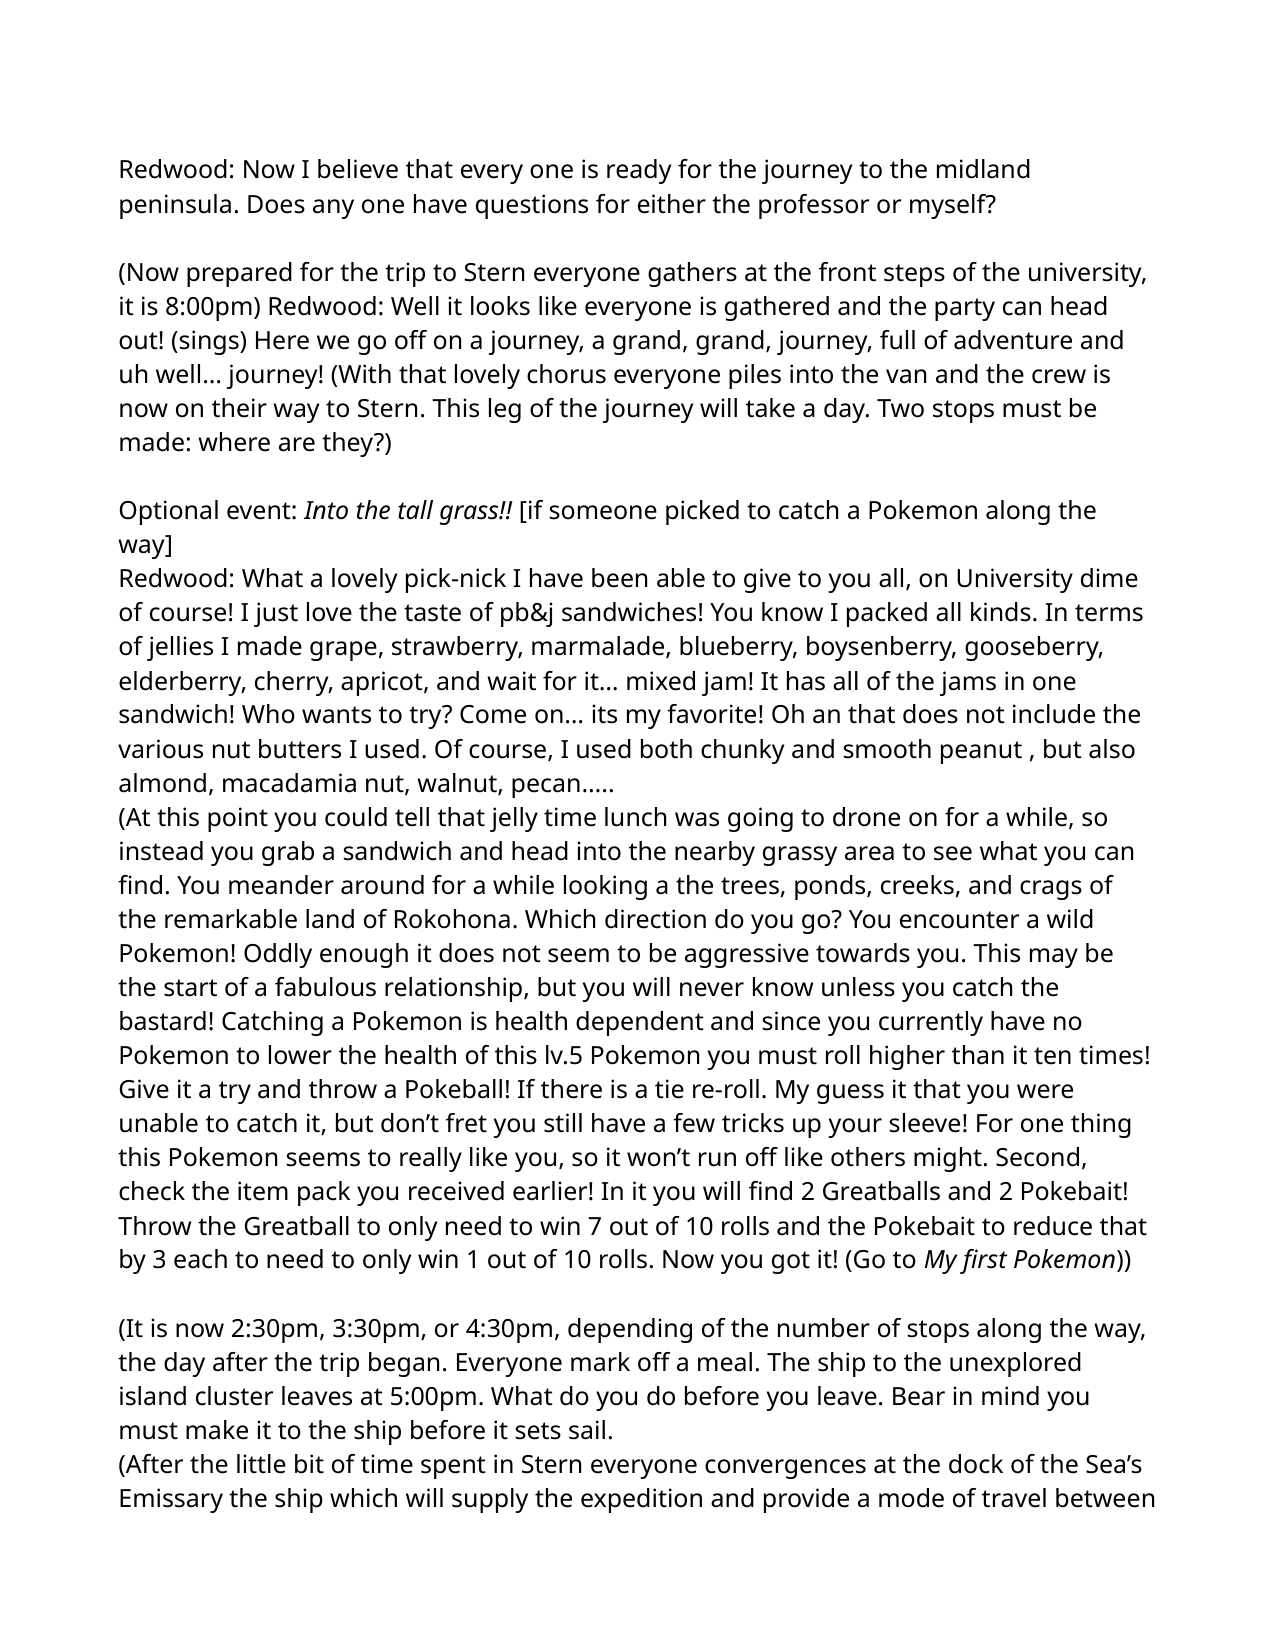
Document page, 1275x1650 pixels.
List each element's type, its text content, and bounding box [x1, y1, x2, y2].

text (After the little bit of time spent in Stern everyone convergences at the dock of the Sea’s Emissary the ship which will supply the expedition and provide a mode of travel between [118, 1447, 1157, 1515]
text Optional event: Into the tall grass!! [if someone picked to catch a Pokemon along the way] [118, 493, 1157, 561]
text (Now prepared for the trip to Stern everyone gathers at the front steps of the university, it is 8:00pm) Redwood: Well it looks like everyone is gathered and the party can head out! (sings) Here we go off on a journey, a grand, grand, journey, full of adventure and uh well… journey! (With that lovely chorus everyone piles into the van and the crew is now on their way to Stern. This leg of the journey will take a day. Two stops must be made: where are they?) [118, 254, 1157, 459]
text Redwood: Now I believe that every one is ready for the journey to the midland peninsula. Does any one have questions for either the professor or myself? [118, 152, 1157, 220]
text (At this point you could tell that jelly time lunch was going to drone on for a while, so instead you grab a sandwich and head into the nearby grassy area to see what you can find. You meander around for a while looking a the trees, ponds, creeks, and crags of the remarkable land of Rokohona. Which direction do you go? You encounter a wild Pokemon! Oddly enough it does not seem to be aggressive towards you. This may be the start of a fabulous relationship, but you will never know unless you catch the bastard! Catching a Pokemon is health dependent and since you currently have no Pokemon to lower the health of this lv.5 Pokemon you must roll higher than it ten times! Give it a try and throw a Pokeball! If there is a tie re-roll. My guess it that you were unable to catch it, but don’t fret you still have a few tricks up your sleeve! For one thing this Pokemon seems to really like you, so it won’t run off like others might. Second, check the item pack you received earlier! In it you will find 2 Greatballs and 2 Pokebait! Throw the Greatball to only need to win 7 out of 10 rolls and the Pokebait to reduce that by 3 each to need to only win 1 out of 10 rolls. Now you got it! (Go to My first Pokemon)) [118, 799, 1157, 1276]
text (It is now 2:30pm, 3:30pm, or 4:30pm, depending of the number of stops along the way, the day after the trip began. Everyone mark off a meal. The ship to the unexplored island cluster leaves at 5:00pm. What do you do before you leave. Bear in mind you must make it to the ship before it sets sail. [118, 1310, 1157, 1447]
text Redwood: What a lovely pick-nick I have been able to give to you all, on University dime of course! I just love the taste of pb&j sandwiches! You know I packed all kinds. In terms of jellies I made grape, strawberry, marmalade, blueberry, boysenberry, gooseberry, elderberry, cherry, apricot, and wait for it… mixed jam! It has all of the jams in one sandwich! Who wants to try? Come on… its my favorite! Oh an that does not include the various nut butters I used. Of course, I used both chunky and smooth peanut , but also almond, macadamia nut, walnut, pecan….. [118, 561, 1157, 799]
